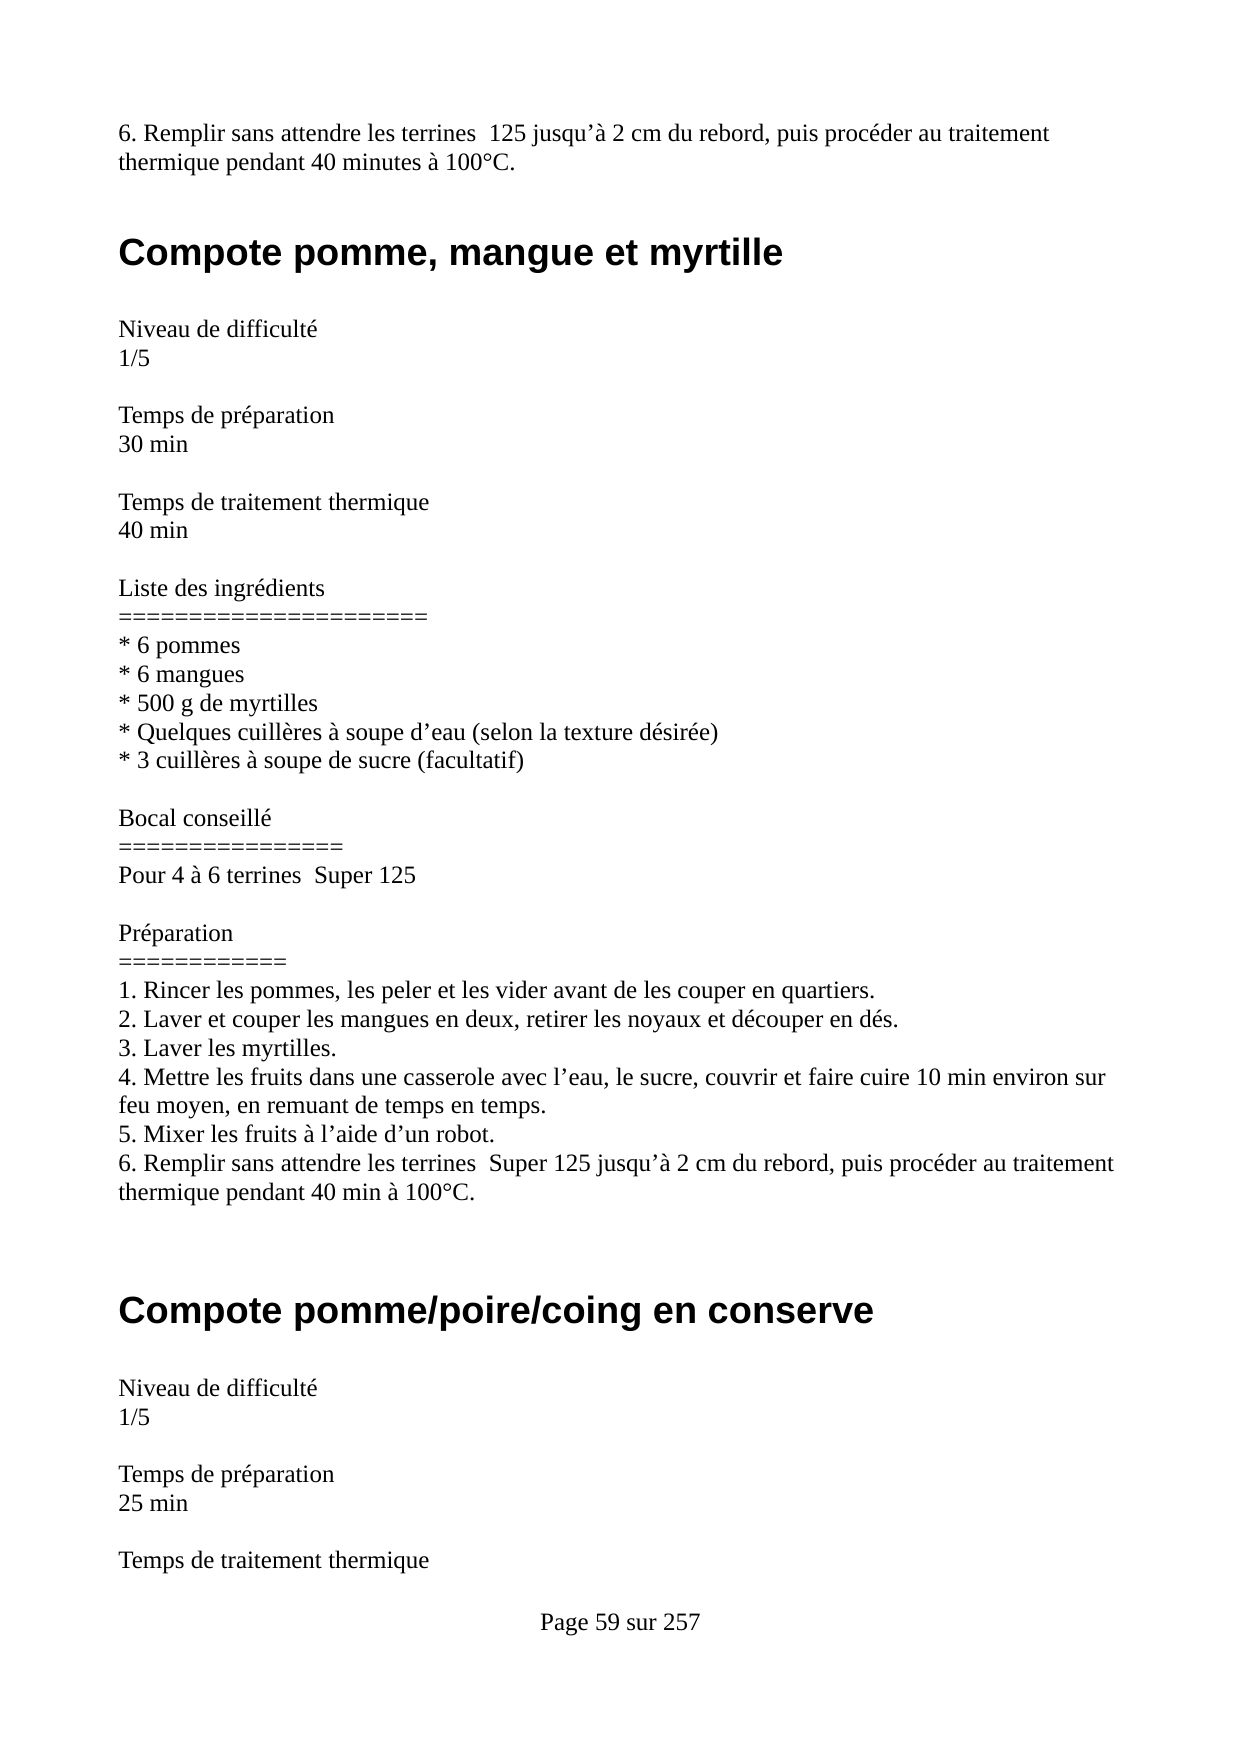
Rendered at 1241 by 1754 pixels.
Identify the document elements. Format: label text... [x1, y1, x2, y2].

text Temps de préparation [118, 401, 1122, 429]
text * 500 g de myrtilles [118, 688, 1122, 717]
text 1/5 [118, 1402, 1122, 1430]
text 1. Rincer les pommes, les peler et les vider avant de les couper en quartiers. [118, 976, 1122, 1004]
text ============ [118, 947, 1122, 976]
text 6. Remplir sans attendre les terrines Super 125 jusqu’à 2 cm du rebord, puis procéder au traitement thermique pendant 40 min à 100°C. [118, 1148, 1122, 1206]
text * 3 cuillères à soupe de sucre (facultatif) [118, 746, 1122, 774]
text Niveau de difficulté [118, 1373, 1122, 1402]
text Pour 4 à 6 terrines Super 125 [118, 861, 1122, 889]
text Niveau de difficulté [118, 314, 1122, 343]
text * 6 mangues [118, 659, 1122, 688]
text Temps de traitement thermique [118, 1545, 1122, 1574]
text 2. Laver et couper les mangues en deux, retirer les noyaux et découper en dés. [118, 1004, 1122, 1033]
text ====================== [118, 602, 1122, 631]
text 5. Mixer les fruits à l’aide d’un robot. [118, 1119, 1122, 1148]
text 40 min [118, 516, 1122, 544]
text 6. Remplir sans attendre les terrines 125 jusqu’à 2 cm du rebord, puis procéder au traitement thermique pendant 40 minutes à 100°C. [118, 118, 1122, 176]
text 3. Laver les myrtilles. [118, 1033, 1122, 1062]
text ================ [118, 832, 1122, 861]
text 30 min [118, 429, 1122, 458]
subtitle Compote pomme, mangue et myrtille [118, 229, 1122, 273]
subtitle Compote pomme/poire/coing en conserve [118, 1288, 1122, 1332]
text 4. Mettre les fruits dans une casserole avec l’eau, le sucre, couvrir et faire cuire 10 min environ sur feu moyen, en remuant de temps en temps. [118, 1062, 1122, 1119]
text Temps de préparation [118, 1459, 1122, 1488]
text 25 min [118, 1488, 1122, 1517]
text Bocal conseillé [118, 803, 1122, 832]
text 1/5 [118, 343, 1122, 372]
text Temps de traitement thermique [118, 487, 1122, 516]
text Liste des ingrédients [118, 573, 1122, 602]
text * Quelques cuillères à soupe d’eau (selon la texture désirée) [118, 717, 1122, 746]
text * 6 pommes [118, 631, 1122, 659]
text Préparation [118, 918, 1122, 947]
